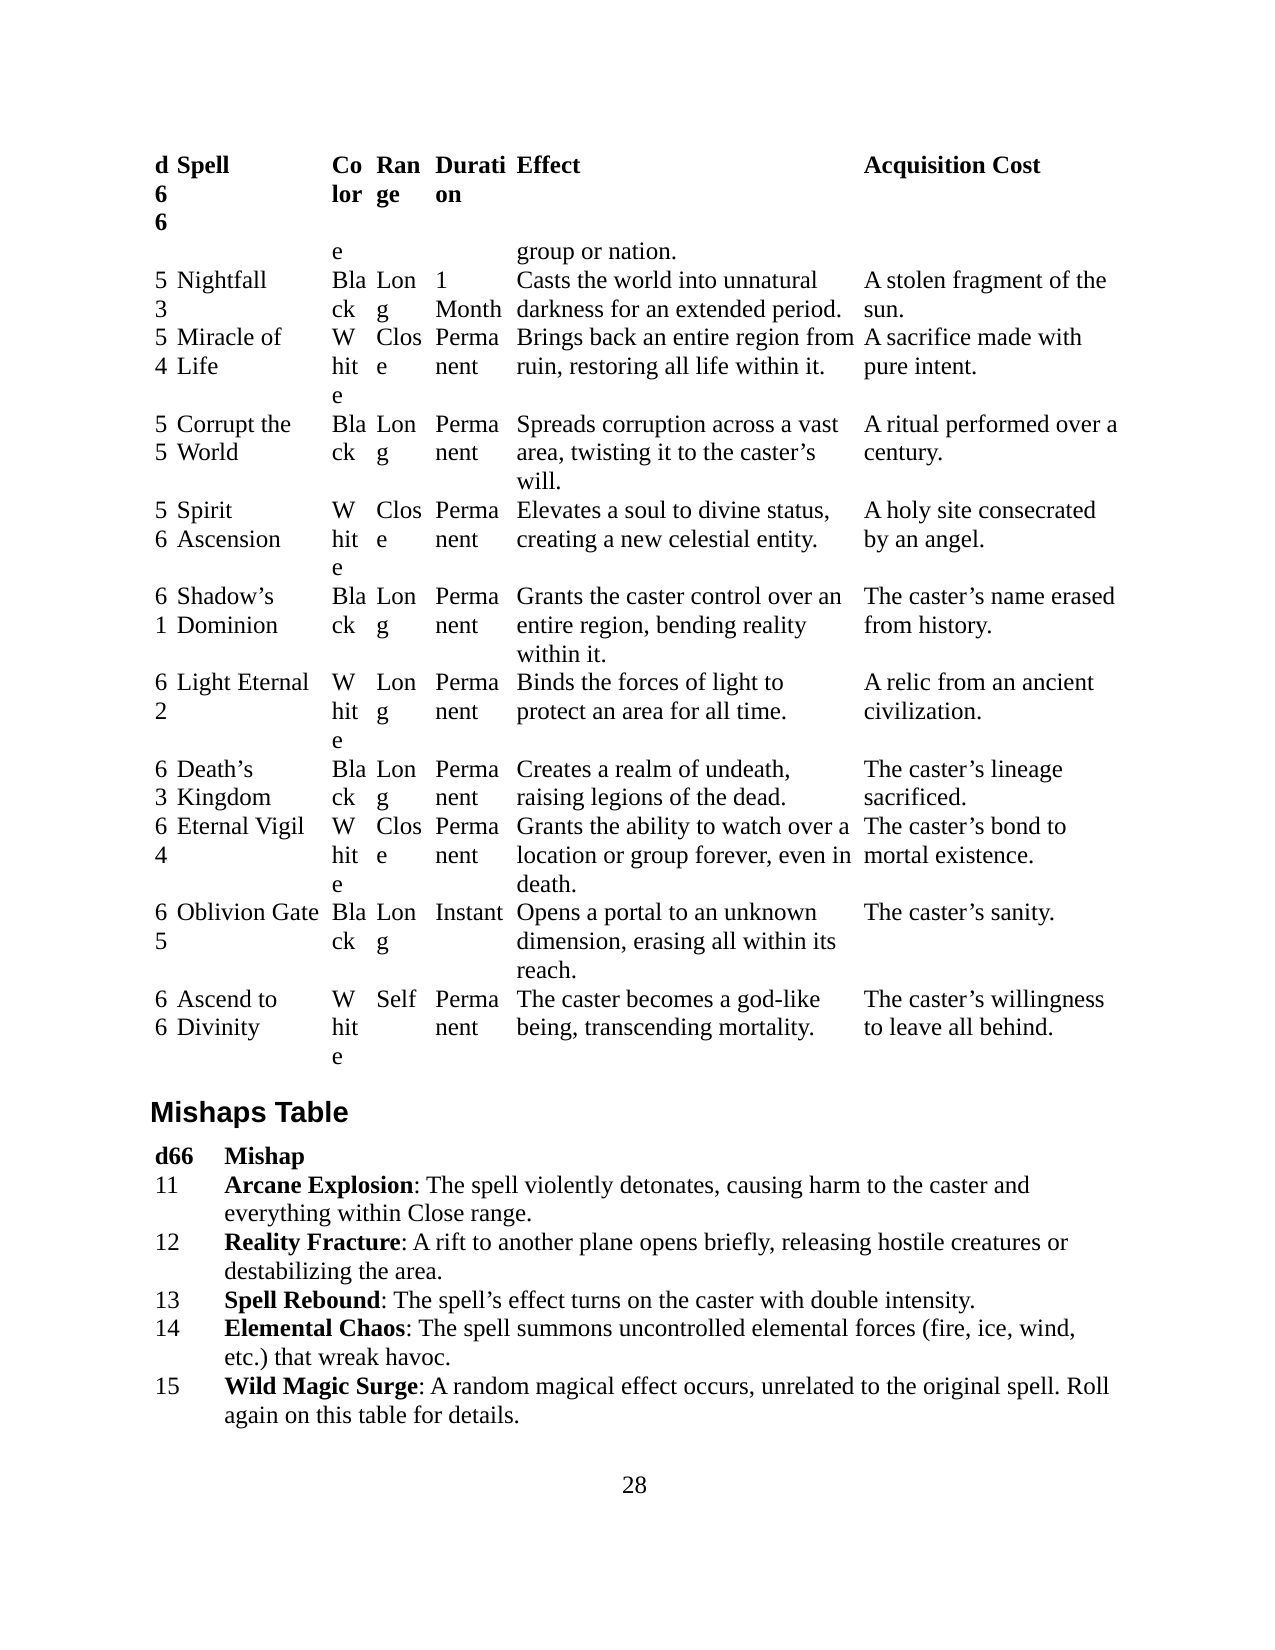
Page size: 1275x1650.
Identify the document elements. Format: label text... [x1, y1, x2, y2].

table_cell Miracle of Life [172, 323, 327, 409]
table_cell 56 [150, 495, 172, 581]
table_cell Elevates a soul to divine status, creating a new celestial entity. [512, 495, 859, 581]
table_cell White [327, 323, 372, 409]
table_header Spell [172, 150, 327, 236]
table_header Duration [431, 150, 512, 236]
table_cell Black [327, 409, 372, 495]
table_header d66 [150, 1141, 219, 1170]
subtitle Mishaps Table [150, 1095, 1125, 1128]
table_cell The caster’s sanity. [859, 898, 1125, 984]
table_cell Wild Magic Surge: A random magical effect occurs, unrelated to the original spell. Roll again on this table for details. [220, 1371, 1125, 1428]
table_cell 13 [150, 1285, 219, 1313]
table_cell Black [327, 265, 372, 322]
table_cell The caster’s lineage sacrificed. [859, 754, 1125, 811]
table_cell Long [372, 409, 431, 495]
table_header Color [327, 150, 372, 236]
table_cell [372, 236, 431, 265]
table_cell 12 [150, 1227, 219, 1285]
table_cell White [327, 811, 372, 897]
table_cell Oblivion Gate [172, 898, 327, 984]
table_cell [859, 236, 1125, 265]
table_cell Permanent [431, 323, 512, 409]
table_cell Opens a portal to an unknown dimension, erasing all within its reach. [512, 898, 859, 984]
table_cell Death’s Kingdom [172, 754, 327, 811]
table_cell Spreads corruption across a vast area, twisting it to the caster’s will. [512, 409, 859, 495]
table_header Mishap [220, 1141, 1125, 1170]
table_cell Instant [431, 898, 512, 984]
table_header Effect [512, 150, 859, 236]
table_cell Permanent [431, 668, 512, 754]
table_cell Close [372, 495, 431, 581]
table_cell White [327, 984, 372, 1070]
table_cell Close [372, 811, 431, 897]
table_cell Permanent [431, 811, 512, 897]
table_cell Permanent [431, 984, 512, 1070]
table_cell Corrupt the World [172, 409, 327, 495]
table_cell The caster becomes a god-like being, transcending mortality. [512, 984, 859, 1070]
table_cell Self [372, 984, 431, 1070]
table_cell The caster’s name erased from history. [859, 581, 1125, 667]
table_cell A stolen fragment of the sun. [859, 265, 1125, 322]
table_cell White [327, 668, 372, 754]
table_cell [431, 236, 512, 265]
table_cell 14 [150, 1314, 219, 1371]
table_cell 63 [150, 754, 172, 811]
table_cell Reality Fracture: A rift to another plane opens briefly, releasing hostile creatures or destabilizing the area. [220, 1227, 1125, 1285]
table_cell 54 [150, 323, 172, 409]
table_cell group or nation. [512, 236, 859, 265]
table_cell [172, 236, 327, 265]
table_cell 55 [150, 409, 172, 495]
table_cell Black [327, 754, 372, 811]
table_cell Long [372, 754, 431, 811]
table_cell Spell Rebound: The spell’s effect turns on the caster with double intensity. [220, 1285, 1125, 1313]
table_header d66 [150, 150, 172, 236]
table_cell Shadow’s Dominion [172, 581, 327, 667]
table_cell White [327, 495, 372, 581]
table_cell [150, 236, 172, 265]
table_cell Arcane Explosion: The spell violently detonates, causing harm to the caster and everything within Close range. [220, 1170, 1125, 1227]
table_cell 15 [150, 1371, 219, 1428]
table_cell Casts the world into unnatural darkness for an extended period. [512, 265, 859, 322]
table_cell Binds the forces of light to protect an area for all time. [512, 668, 859, 754]
table_cell Eternal Vigil [172, 811, 327, 897]
table_cell Permanent [431, 581, 512, 667]
table_cell Long [372, 265, 431, 322]
table_cell Close [372, 323, 431, 409]
table_cell Spirit Ascension [172, 495, 327, 581]
table_cell Grants the caster control over an entire region, bending reality within it. [512, 581, 859, 667]
table_cell e [327, 236, 372, 265]
table_cell 64 [150, 811, 172, 897]
table_header Range [372, 150, 431, 236]
table_cell Long [372, 898, 431, 984]
table_cell Nightfall [172, 265, 327, 322]
table_cell 65 [150, 898, 172, 984]
table_cell Black [327, 898, 372, 984]
table_cell Permanent [431, 495, 512, 581]
table_cell The caster’s bond to mortal existence. [859, 811, 1125, 897]
table_cell 61 [150, 581, 172, 667]
table_cell A holy site consecrated by an angel. [859, 495, 1125, 581]
table_cell Permanent [431, 754, 512, 811]
table_cell A relic from an ancient civilization. [859, 668, 1125, 754]
table_header Acquisition Cost [859, 150, 1125, 236]
table_cell 66 [150, 984, 172, 1070]
table_cell A ritual performed over a century. [859, 409, 1125, 495]
table_cell Elemental Chaos: The spell summons uncontrolled elemental forces (fire, ice, wind, etc.) that wreak havoc. [220, 1314, 1125, 1371]
table_cell 62 [150, 668, 172, 754]
table_cell 11 [150, 1170, 219, 1227]
table_cell 1 Month [431, 265, 512, 322]
table_cell A sacrifice made with pure intent. [859, 323, 1125, 409]
table_cell Grants the ability to watch over a location or group forever, even in death. [512, 811, 859, 897]
table_cell Black [327, 581, 372, 667]
table_cell The caster’s willingness to leave all behind. [859, 984, 1125, 1070]
table_cell Long [372, 668, 431, 754]
table_cell Brings back an entire region from ruin, restoring all life within it. [512, 323, 859, 409]
table_cell Light Eternal [172, 668, 327, 754]
table_cell 53 [150, 265, 172, 322]
table_cell Permanent [431, 409, 512, 495]
table_cell Creates a realm of undeath, raising legions of the dead. [512, 754, 859, 811]
table_cell Ascend to Divinity [172, 984, 327, 1070]
table_cell Long [372, 581, 431, 667]
